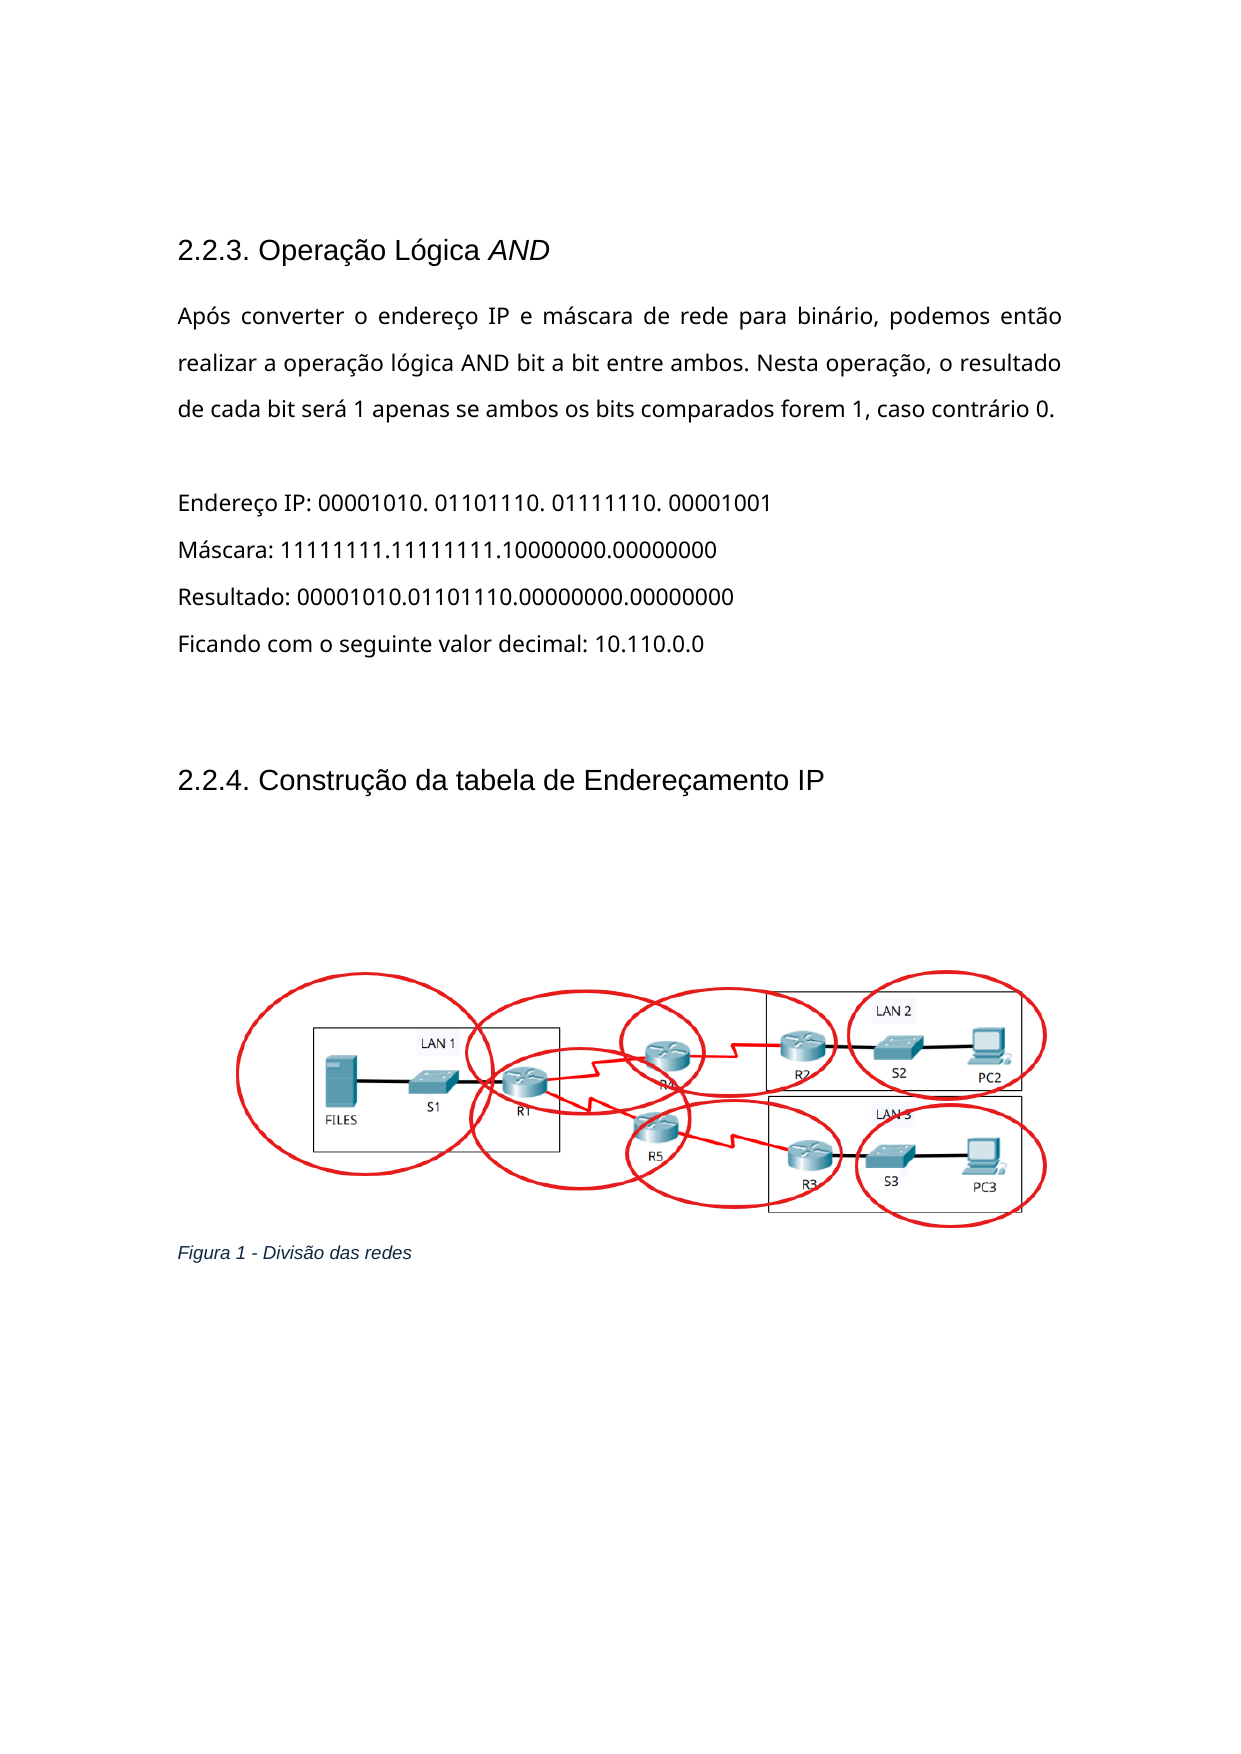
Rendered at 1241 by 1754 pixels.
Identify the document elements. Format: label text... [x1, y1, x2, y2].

text Após converter o endereço IP e máscara de rede para binário, podemos então realizar a operação lógica AND bit a bit entre ambos. Nesta operação, o resultado de cada bit será 1 apenas se ambos os bits comparados forem 1, caso contrário 0. [177, 300, 1063, 425]
text Máscara: 11111111.11111111.10000000.00000000 [177, 534, 1063, 565]
text Figura 1 - Divisão das redes [177, 1242, 1063, 1263]
subtitle 2.2.4. Construção da tabela de Endereçamento IP [177, 763, 1063, 797]
text Ficando com o seguinte valor decimal: 10.110.0.0 [177, 628, 1063, 659]
subtitle 2.2.3. Operação Lógica AND [177, 232, 1063, 266]
text Resultado: 00001010.01101110.00000000.00000000 [177, 581, 1063, 612]
text Endereço IP: 00001010. 01101110. 01111110. 00001001 [177, 487, 1063, 518]
